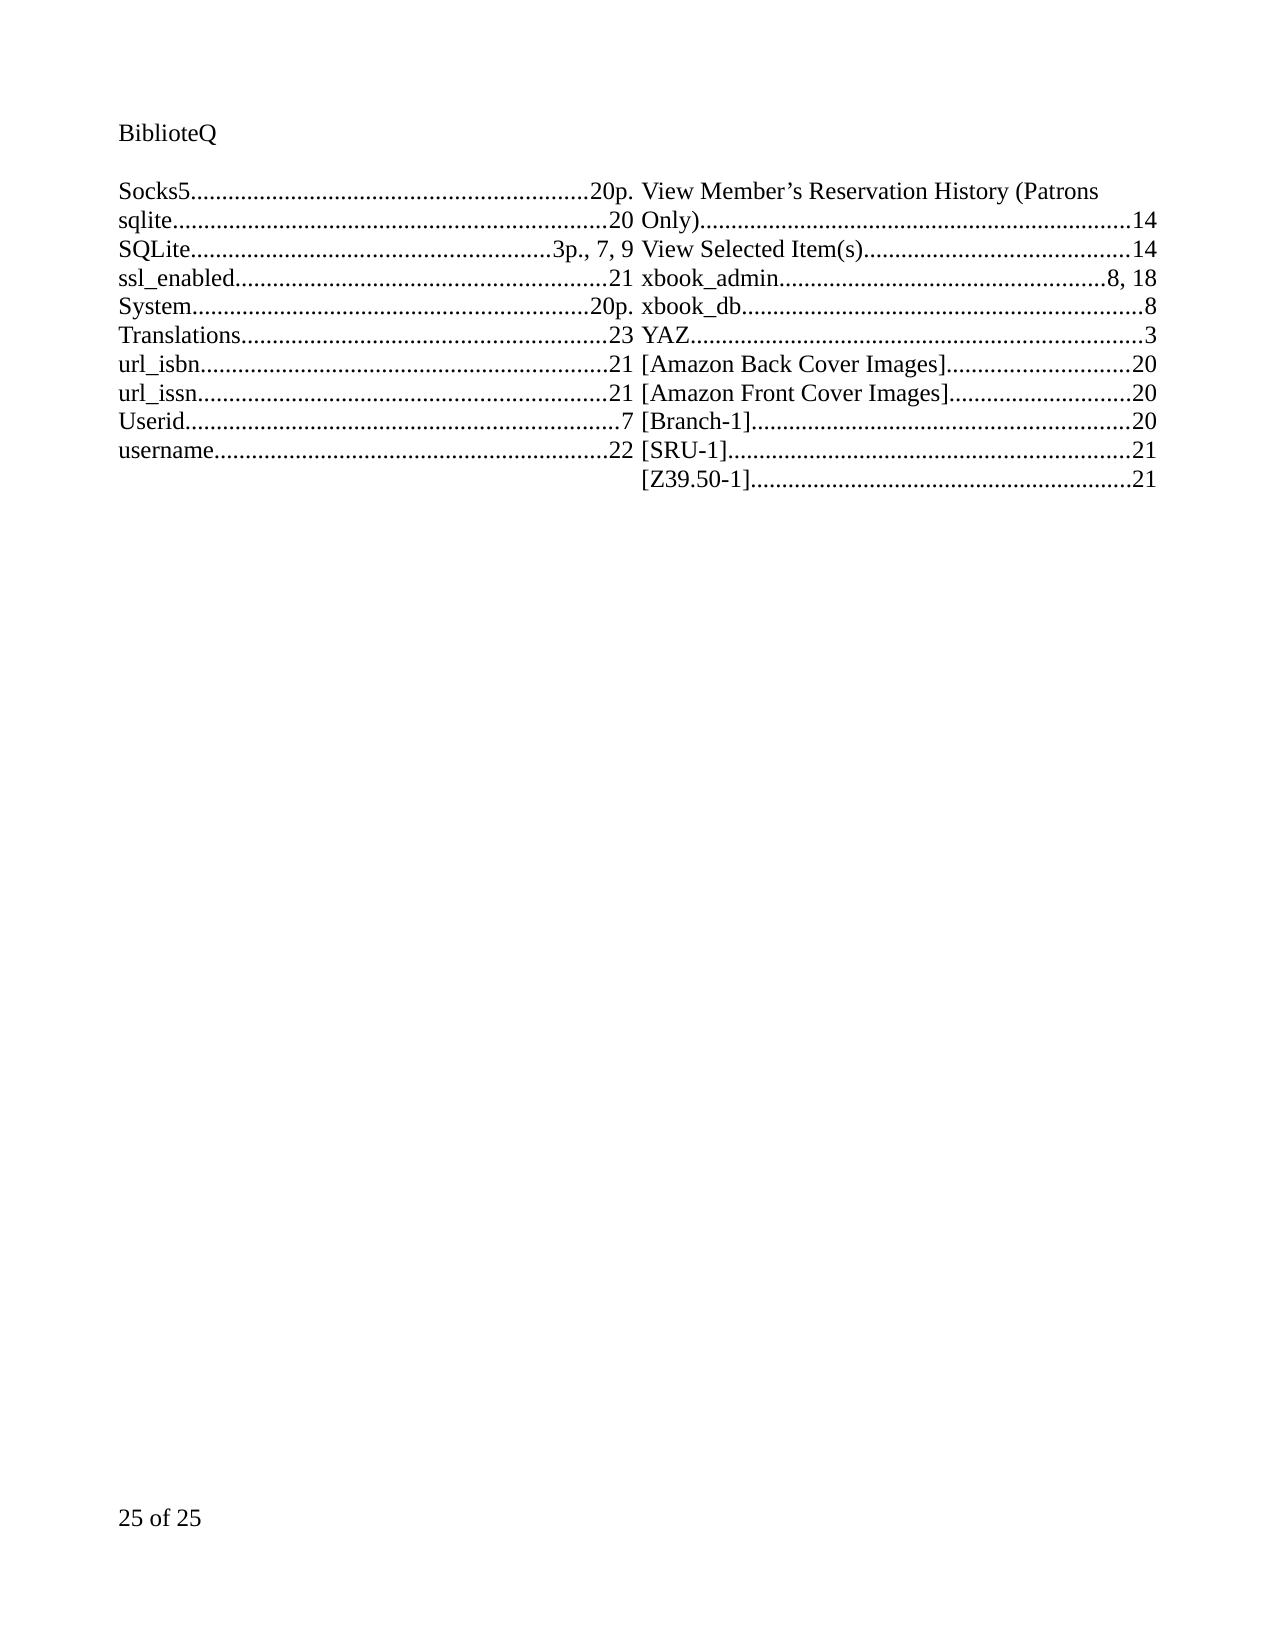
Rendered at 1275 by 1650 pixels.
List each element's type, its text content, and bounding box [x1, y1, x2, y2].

text [Amazon Back Cover Images] 20 [641, 349, 1157, 378]
text YAZ 3 [641, 320, 1157, 349]
text Userid 7 [118, 406, 634, 435]
text sqlite 20 [118, 205, 634, 234]
text xbook_admin 8, 18 [641, 263, 1157, 291]
text [Branch-1] 20 [641, 406, 1157, 435]
text ssl_enabled 21 [118, 263, 634, 291]
text View Member’s Reservation History (Patrons Only) 14 [641, 176, 1157, 234]
text View Selected Item(s) 14 [641, 234, 1157, 263]
text xbook_db 8 [641, 291, 1157, 320]
text SQLite 3p., 7, 9 [118, 234, 634, 263]
text [Z39.50-1] 21 [641, 464, 1157, 493]
text [Amazon Front Cover Images] 20 [641, 378, 1157, 406]
text username 22 [118, 435, 634, 464]
text url_issn 21 [118, 378, 634, 406]
text [SRU-1] 21 [641, 435, 1157, 464]
text url_isbn 21 [118, 349, 634, 378]
text Translations 23 [118, 320, 634, 349]
text Socks5 20p. [118, 176, 634, 205]
text System 20p. [118, 291, 634, 320]
